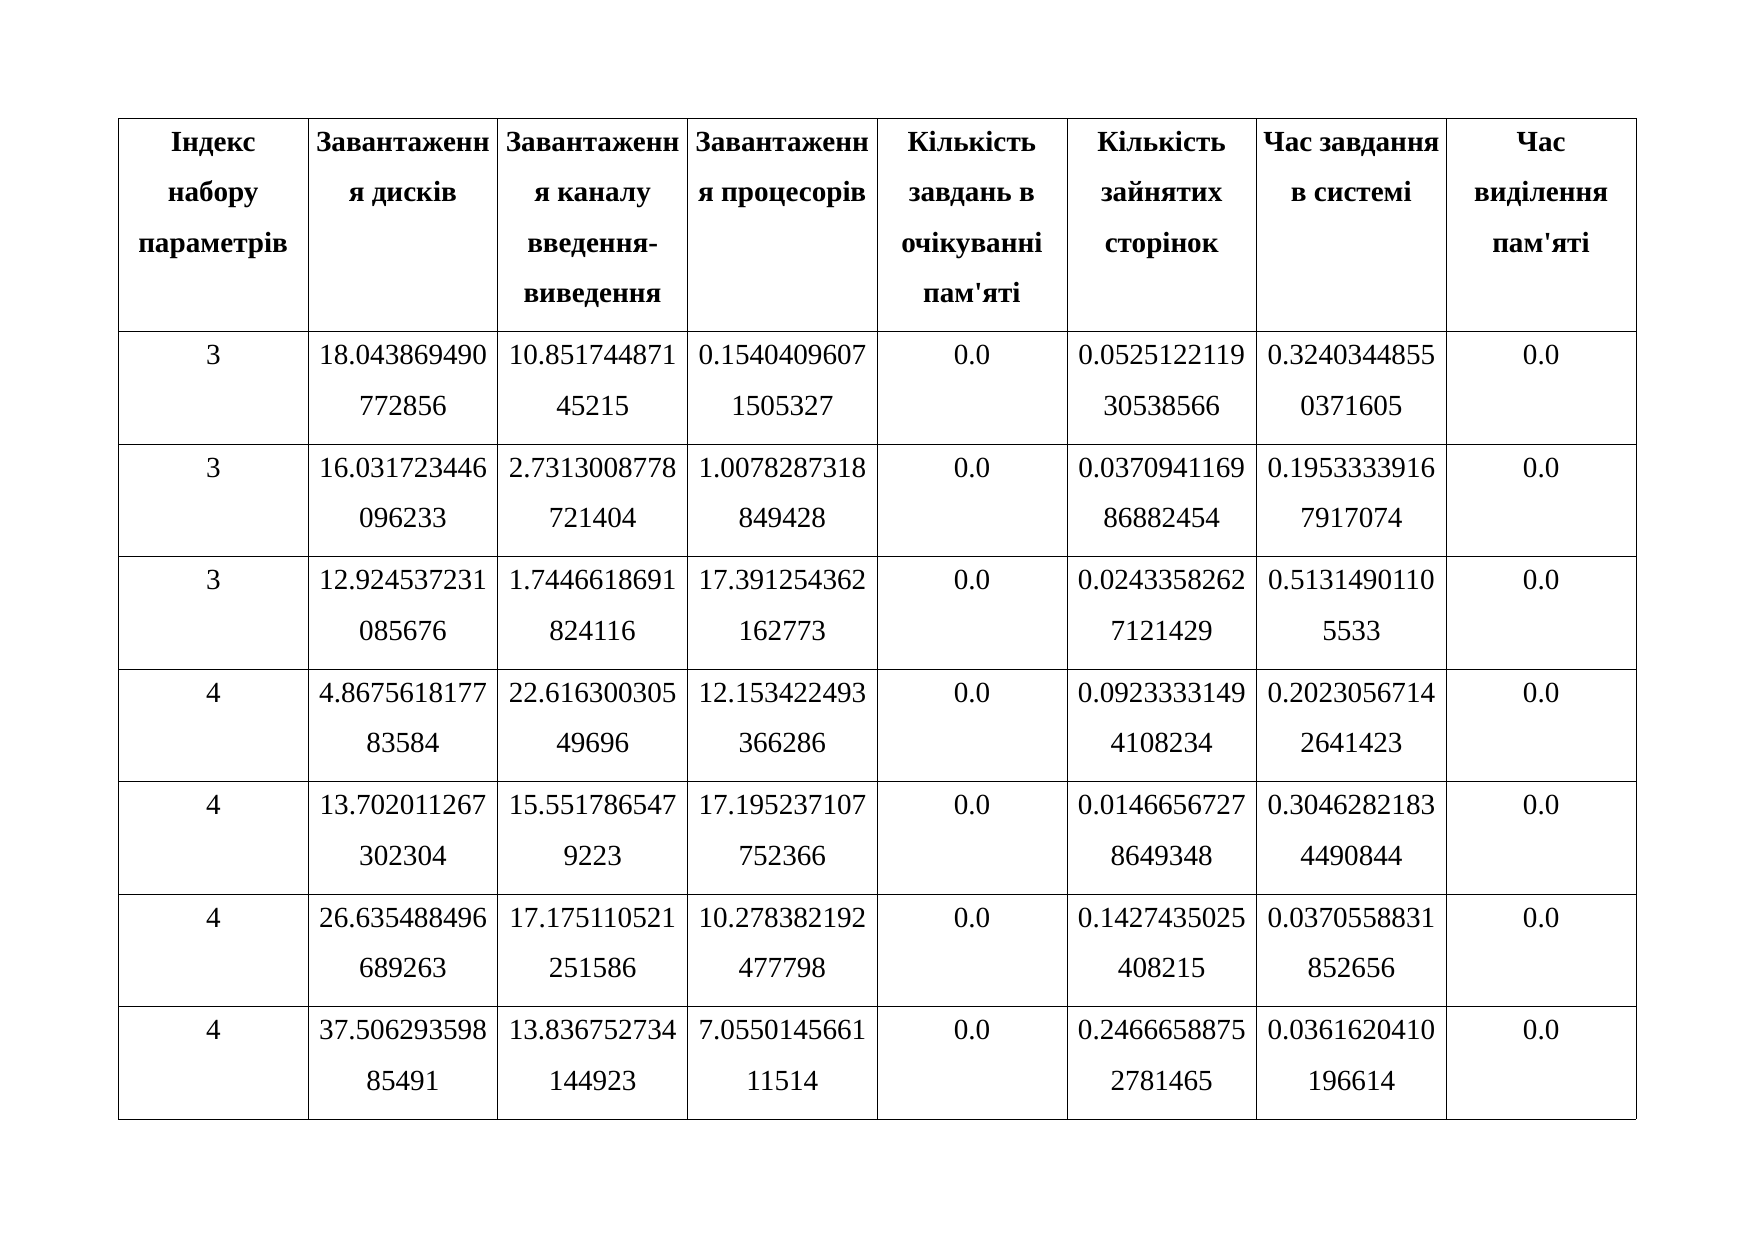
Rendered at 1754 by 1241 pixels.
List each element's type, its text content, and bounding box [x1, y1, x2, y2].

table_cell 12.153422493366286 [688, 670, 877, 781]
table_cell 13.836752734144923 [498, 1007, 687, 1119]
table_cell 0.052512211930538566 [1068, 332, 1256, 444]
table_cell 0.0 [878, 782, 1067, 894]
table_cell 4 [119, 1007, 308, 1119]
table_cell 15.5517865479223 [498, 782, 687, 894]
table_cell 12.924537231085676 [309, 557, 497, 669]
table_cell 0.037094116986882454 [1068, 445, 1256, 556]
table_cell 4 [119, 895, 308, 1006]
table_cell 0.0370558831852656 [1257, 895, 1446, 1006]
table_cell 1.0078287318849428 [688, 445, 877, 556]
table_cell 0.0 [1447, 445, 1636, 556]
table_cell 16.031723446096233 [309, 445, 497, 556]
table_cell 0.0 [878, 557, 1067, 669]
table_cell 0.20230567142641423 [1257, 670, 1446, 781]
table_cell 4 [119, 782, 308, 894]
table_cell 0.0 [878, 895, 1067, 1006]
table_cell 0.0 [1447, 782, 1636, 894]
table_cell 0.0 [878, 670, 1067, 781]
table_header Час виділення пам'яті [1447, 119, 1636, 331]
table_cell 1.7446618691824116 [498, 557, 687, 669]
table_cell 0.15404096071505327 [688, 332, 877, 444]
table_cell 0.24666588752781465 [1068, 1007, 1256, 1119]
table_cell 0.32403448550371605 [1257, 332, 1446, 444]
table_cell 0.51314901105533 [1257, 557, 1446, 669]
table_cell 13.702011267302304 [309, 782, 497, 894]
table_cell 0.0 [1447, 1007, 1636, 1119]
table_header Індекс набору параметрів [119, 119, 308, 331]
table_cell 10.278382192477798 [688, 895, 877, 1006]
table_cell 0.30462821834490844 [1257, 782, 1446, 894]
table_cell 0.1427435025408215 [1068, 895, 1256, 1006]
table_cell 3 [119, 445, 308, 556]
table_cell 0.0 [1447, 332, 1636, 444]
table_cell 18.043869490772856 [309, 332, 497, 444]
table_header Завантаження дисків [309, 119, 497, 331]
table_cell 17.391254362162773 [688, 557, 877, 669]
table_header Завантаження процесорів [688, 119, 877, 331]
table_cell 0.0 [878, 1007, 1067, 1119]
table_cell 22.61630030549696 [498, 670, 687, 781]
table_cell 0.0 [878, 332, 1067, 444]
table_cell 0.0 [878, 445, 1067, 556]
table_cell 17.195237107752366 [688, 782, 877, 894]
table_cell 37.50629359885491 [309, 1007, 497, 1119]
table_header Час завдання в системі [1257, 119, 1446, 331]
table_cell 0.0 [1447, 895, 1636, 1006]
table_header Кількість зайнятих сторінок [1068, 119, 1256, 331]
table_cell 0.02433582627121429 [1068, 557, 1256, 669]
table_cell 0.0361620410196614 [1257, 1007, 1446, 1119]
table_cell 7.055014566111514 [688, 1007, 877, 1119]
table_cell 0.0 [1447, 557, 1636, 669]
table_cell 0.0 [1447, 670, 1636, 781]
table_cell 0.09233331494108234 [1068, 670, 1256, 781]
table_cell 0.19533339167917074 [1257, 445, 1446, 556]
table_cell 2.7313008778721404 [498, 445, 687, 556]
table_header Завантаження каналу введення-виведення [498, 119, 687, 331]
table_header Кількість завдань в очікуванні пам'яті [878, 119, 1067, 331]
table_cell 17.175110521251586 [498, 895, 687, 1006]
table_cell 26.635488496689263 [309, 895, 497, 1006]
table_cell 0.01466567278649348 [1068, 782, 1256, 894]
table_cell 10.85174487145215 [498, 332, 687, 444]
table_cell 3 [119, 332, 308, 444]
table_cell 4.867561817783584 [309, 670, 497, 781]
table_cell 3 [119, 557, 308, 669]
table_cell 4 [119, 670, 308, 781]
